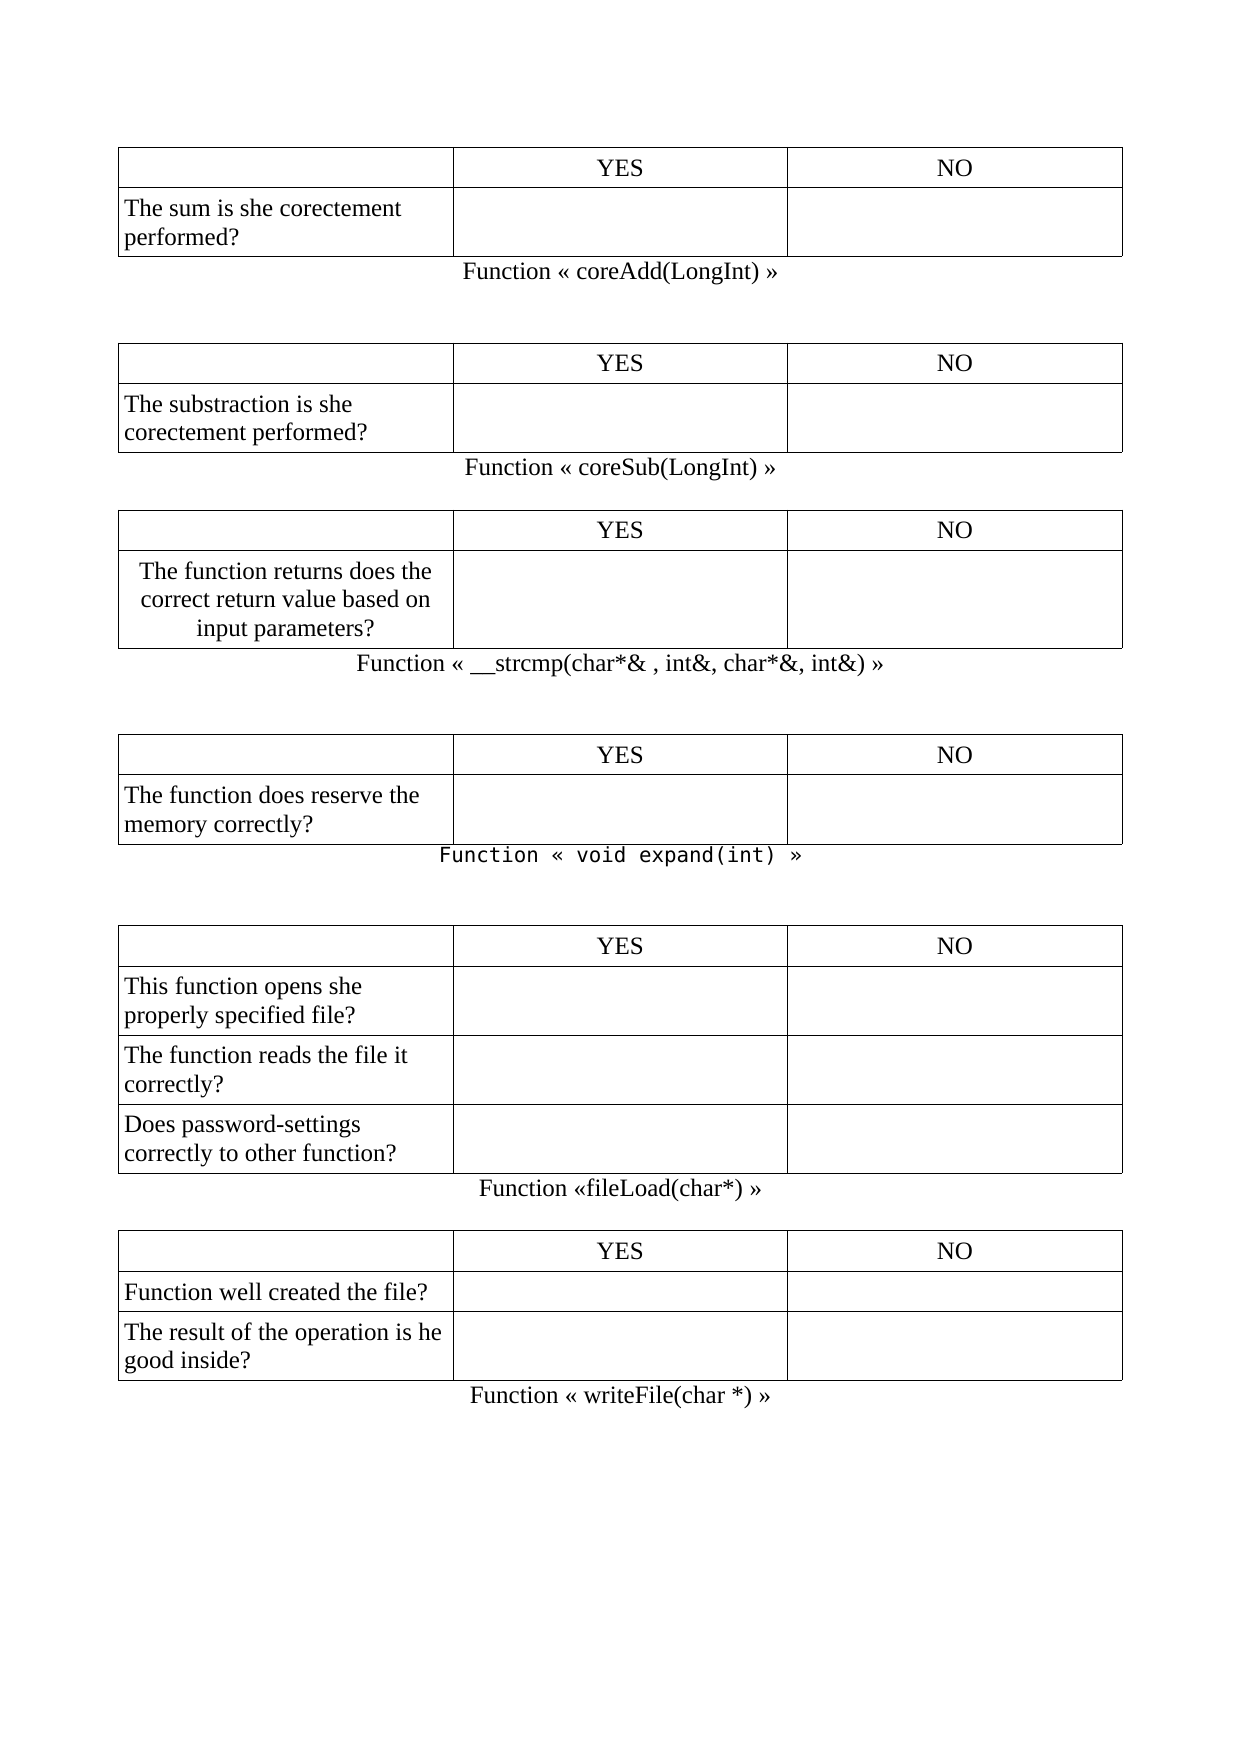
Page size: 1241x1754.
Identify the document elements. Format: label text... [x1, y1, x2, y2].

table_cell [454, 1105, 787, 1173]
table_cell [788, 384, 1122, 452]
table_cell [454, 775, 787, 843]
table_cell [454, 1272, 787, 1311]
table_cell The result of the operation is he good inside? [119, 1312, 453, 1380]
table_cell The substraction is she corectement performed? [119, 384, 453, 452]
table_cell The function does reserve the memory correctly? [119, 775, 453, 843]
table_header YES [454, 735, 787, 774]
table_header NO [788, 1231, 1122, 1271]
table_cell Does password-settings correctly to other function? [119, 1105, 453, 1173]
table_cell The function returns does the correct return value based on input parameters? [119, 551, 453, 648]
table_header [119, 148, 453, 187]
table_header NO [788, 735, 1122, 774]
table_header [119, 926, 453, 966]
table_cell This function opens she properly specified file? [119, 967, 453, 1035]
text Function «fileLoad(char*) » [118, 1174, 1122, 1202]
table_header YES [454, 148, 787, 187]
table_cell [454, 384, 787, 452]
table_cell [454, 1036, 787, 1104]
text Function « coreSub(LongInt) » [118, 453, 1122, 481]
table_header YES [454, 344, 787, 383]
table_header [119, 511, 453, 550]
table_header YES [454, 926, 787, 966]
table_cell Function well created the file? [119, 1272, 453, 1311]
table_cell The function reads the file it correctly? [119, 1036, 453, 1104]
text Function « coreAdd(LongInt) » [118, 257, 1122, 285]
table_cell [788, 1105, 1122, 1173]
table_header [119, 735, 453, 774]
table_header YES [454, 1231, 787, 1271]
table_cell [454, 1312, 787, 1380]
table_header NO [788, 148, 1122, 187]
text Function « void expand(int) » [118, 845, 1122, 868]
table_header YES [454, 511, 787, 550]
table_cell [454, 967, 787, 1035]
table_cell [788, 1312, 1122, 1380]
table_cell [454, 551, 787, 648]
table_cell [788, 1272, 1122, 1311]
table_header NO [788, 344, 1122, 383]
text Function « __strcmp(char*& , int&, char*&, int&) » [118, 649, 1122, 677]
table_header NO [788, 511, 1122, 550]
table_header [119, 344, 453, 383]
table_cell [454, 188, 787, 256]
text Function « writeFile(char *) » [118, 1381, 1122, 1409]
table_cell [788, 967, 1122, 1035]
table_cell [788, 551, 1122, 648]
table_header [119, 1231, 453, 1271]
table_header NO [788, 926, 1122, 966]
table_cell The sum is she corectement performed? [119, 188, 453, 256]
table_cell [788, 188, 1122, 256]
table_cell [788, 775, 1122, 843]
table_cell [788, 1036, 1122, 1104]
